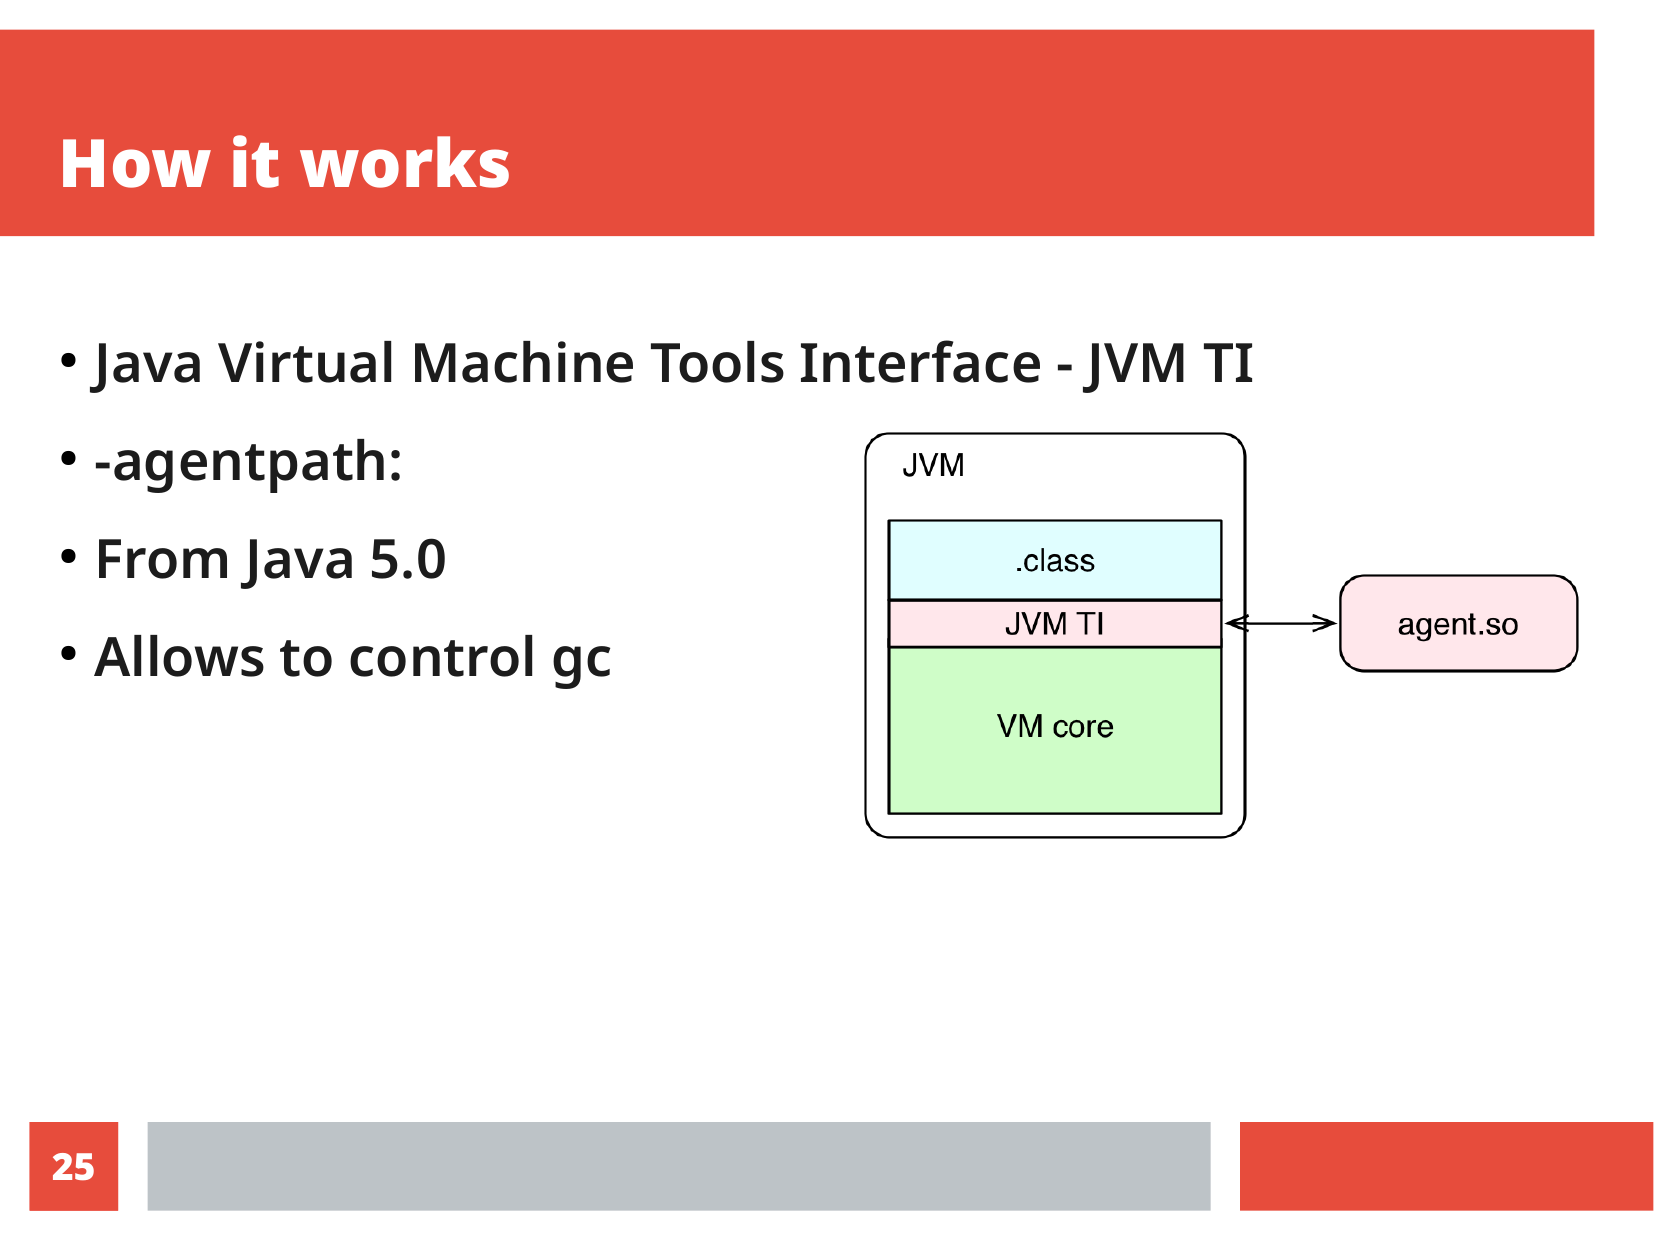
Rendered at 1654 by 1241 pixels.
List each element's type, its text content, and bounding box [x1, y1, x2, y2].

list Java Virtual Machine Tools Interface - JVM TI -agentpath: From Java 5.0 Allows to control gc [59, 324, 1565, 1093]
picture [860, 428, 1582, 842]
title How it works [59, 59, 1595, 207]
